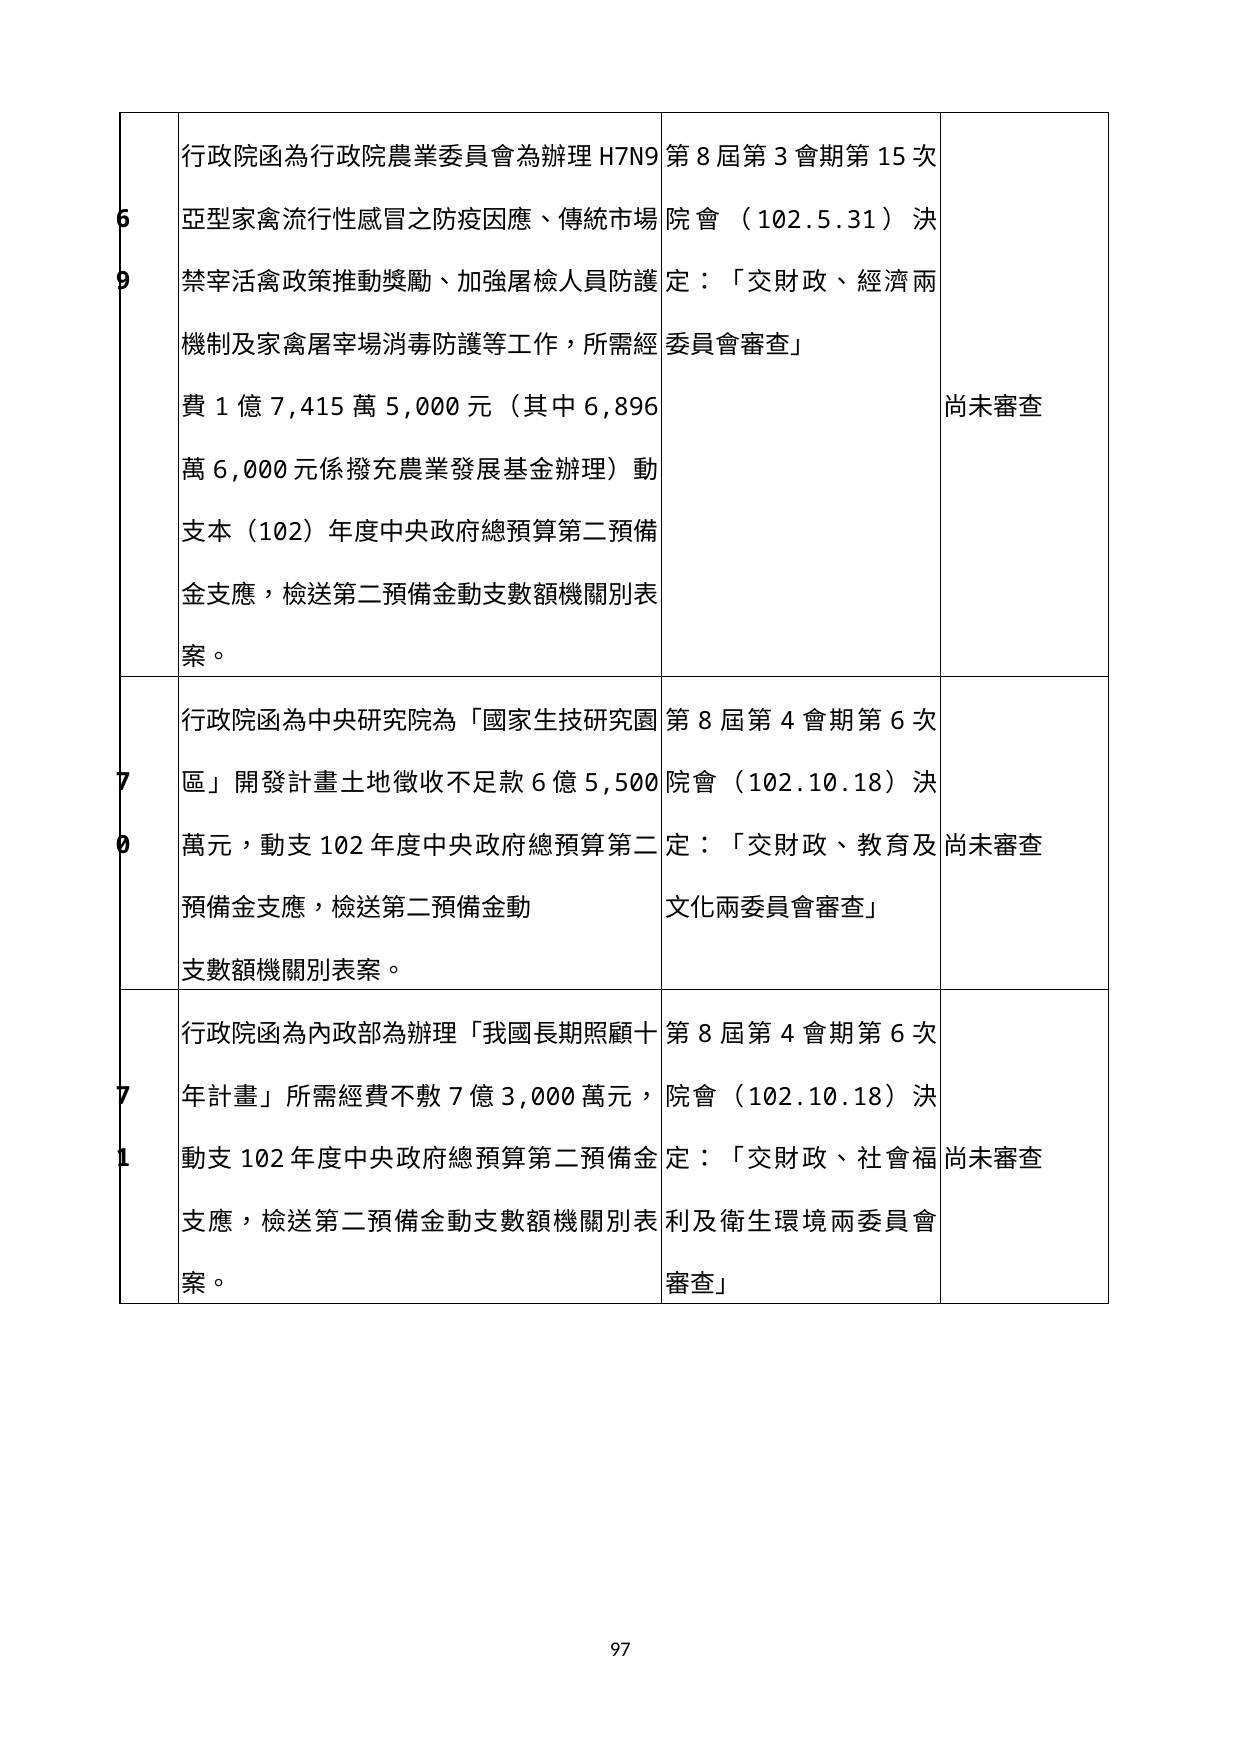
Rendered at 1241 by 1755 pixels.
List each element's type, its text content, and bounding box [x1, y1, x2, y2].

table_cell 行政院函為行政院農業委員會為辦理H7N9亞型家禽流行性感冒之防疫因應、傳統市場禁宰活禽政策推動獎勵、加強屠檢人員防護機制及家禽屠宰場消毒防護等工作，所需經費1億7,415萬5,000元（其中6,896萬6,000元係撥充農業發展基金辦理）動支本（102）年度中央政府總預算第二預備金支應，檢送第二預備金動支數額機關別表案。 [179, 113, 661, 676]
table_cell 第8屆第4會期第6次院會（102.10.18）決定：「交財政、教育及文化兩委員會審查」 [662, 677, 940, 989]
table_cell [121, 677, 178, 989]
table_cell 行政院函為內政部為辦理「我國長期照顧十年計畫」所需經費不敷7億3,000萬元，動支102年度中央政府總預算第二預備金支應，檢送第二預備金動支數額機關別表案。 [179, 990, 661, 1303]
table_cell 第8屆第3會期第15次院會（102.5.31）決定：「交財政、經濟兩委員會審查」 [662, 113, 940, 676]
table_cell 尚未審查 [941, 677, 1108, 989]
table_cell 行政院函為中央研究院為「國家生技研究園區」開發計畫土地徵收不足款6億5,500萬元，動支102年度中央政府總預算第二預備金支應，檢送第二預備金動 支數額機關別表案。 [179, 677, 661, 989]
table_cell 第8屆第4會期第6次院會（102.10.18）決定：「交財政、社會福利及衛生環境兩委員會審查」 [662, 990, 940, 1303]
table_cell [121, 990, 178, 1303]
table_cell 尚未審查 [941, 113, 1108, 676]
table_cell [121, 113, 178, 676]
table_cell 尚未審查 [941, 990, 1108, 1303]
